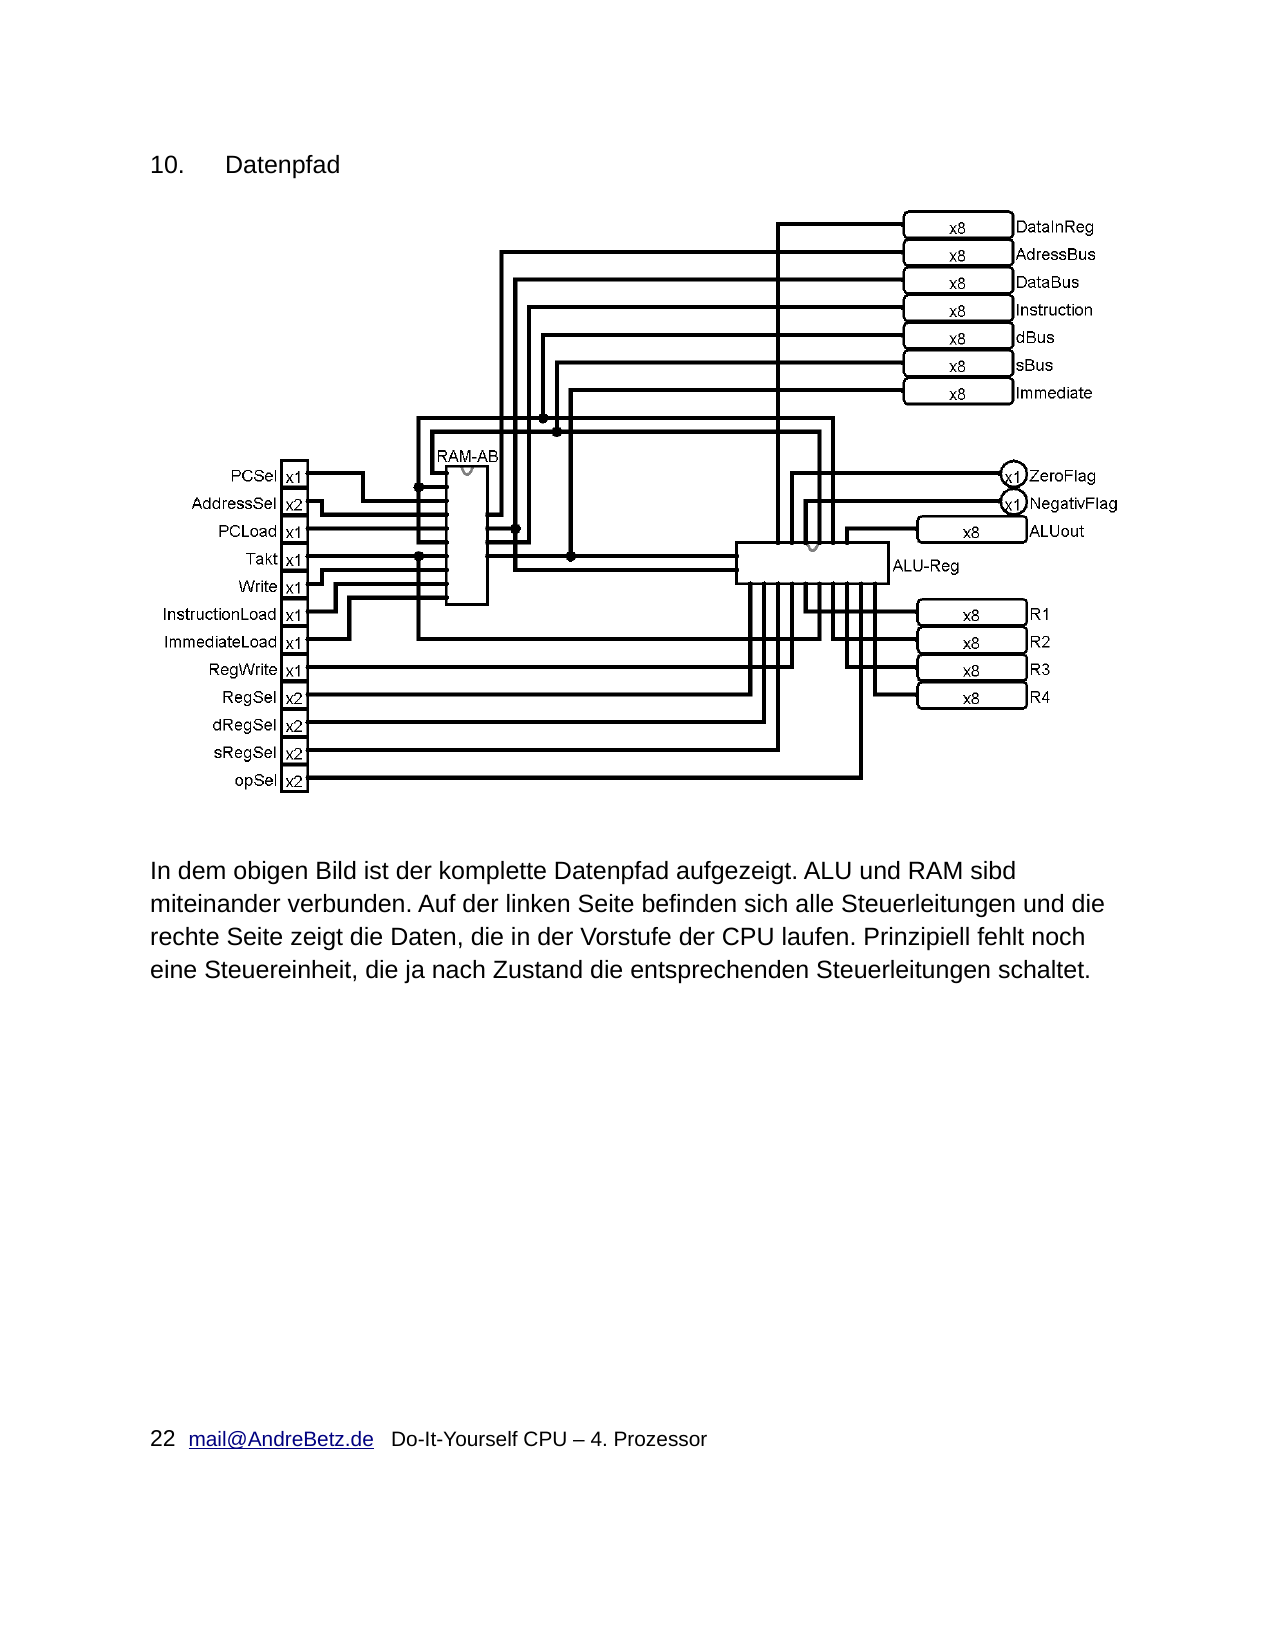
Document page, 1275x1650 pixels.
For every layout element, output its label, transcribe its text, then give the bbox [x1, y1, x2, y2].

text In dem obigen Bild ist der komplette Datenpfad aufgezeigt. ALU und RAM sibd miteinander verbunden. Auf der linken Seite befinden sich alle Steuerleitungen und die rechte Seite zeigt die Daten, die in der Vorstufe der CPU laufen. Prinzipiell fehlt noch eine Steuereinheit, die ja nach Zustand die entsprechenden Steuerleitungen schaltet. [150, 856, 1125, 983]
picture [150, 203, 1125, 798]
text 10. Datenpfad [150, 150, 1125, 179]
